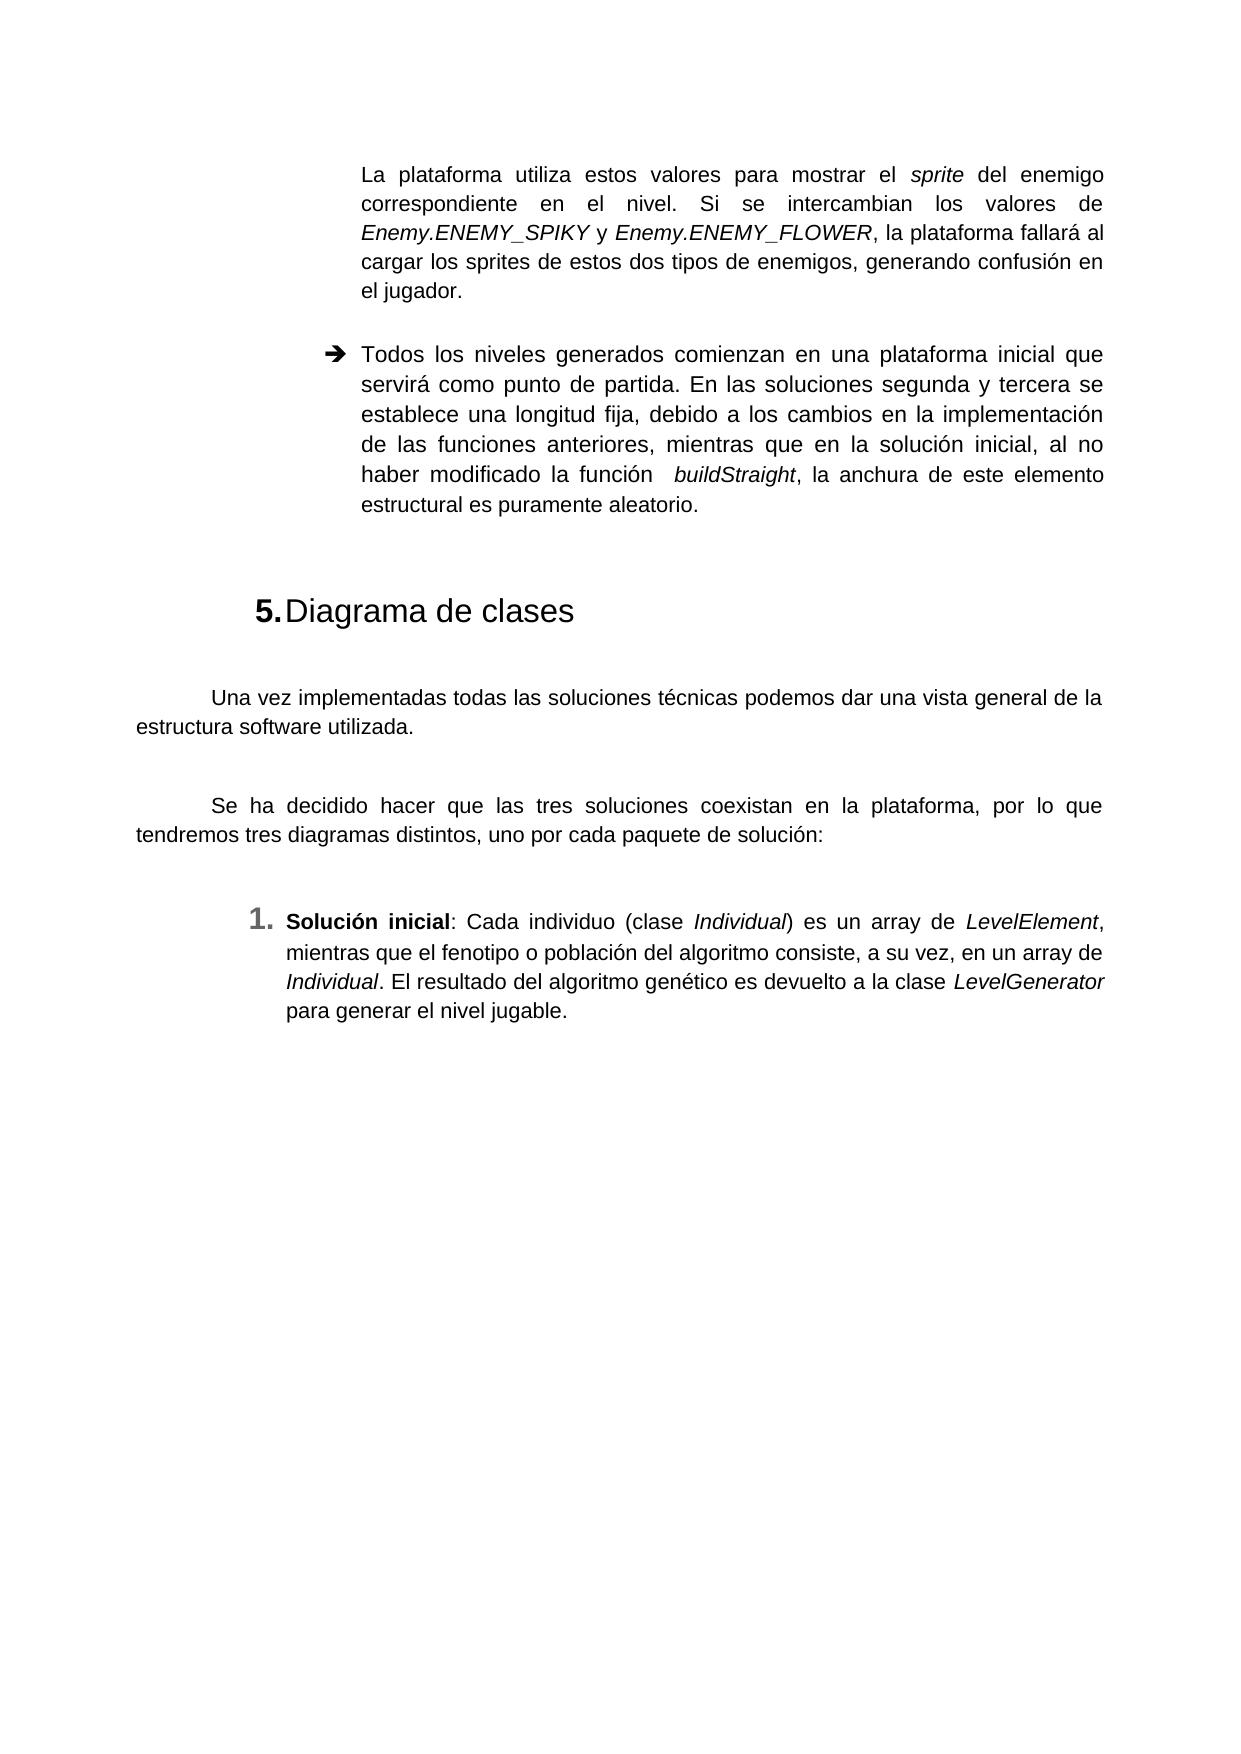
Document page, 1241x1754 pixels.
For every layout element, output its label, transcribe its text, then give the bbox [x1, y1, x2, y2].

text Una vez implementadas todas las soluciones técnicas podemos dar una vista general de la estructura software utilizada. [136, 684, 1104, 739]
text Se ha decidido hacer que las tres soluciones coexistan en la plataforma, por lo que tendremos tres diagramas distintos, uno por cada paquete de solución: [136, 792, 1104, 847]
list Solución inicial: Cada individuo (clase Individual) es un array de LevelElement, mientras que el fenotipo o población del algoritmo consiste, a su vez, en un array de Individual. El resultado del algoritmo genético es devuelto a la clase LevelGenerator para generar el nivel jugable. [248, 900, 1104, 1023]
subtitle Diagrama de clases [255, 591, 1104, 629]
list Todos los niveles generados comienzan en una plataforma inicial que servirá como punto de partida. En las soluciones segunda y tercera se establece una longitud fija, debido a los cambios en la implementación de las funciones anteriores, mientras que en la solución inicial, al no haber modificado la función buildStraight, la anchura de este elemento estructural es puramente aleatorio. [323, 341, 1104, 517]
text La plataforma utiliza estos valores para mostrar el sprite del enemigo correspondiente en el nivel. Si se intercambian los valores de Enemy.ENEMY_SPIKY y Enemy.ENEMY_FLOWER, la plataforma fallará al cargar los sprites de estos dos tipos de enemigos, generando confusión en el jugador. [361, 162, 1104, 303]
